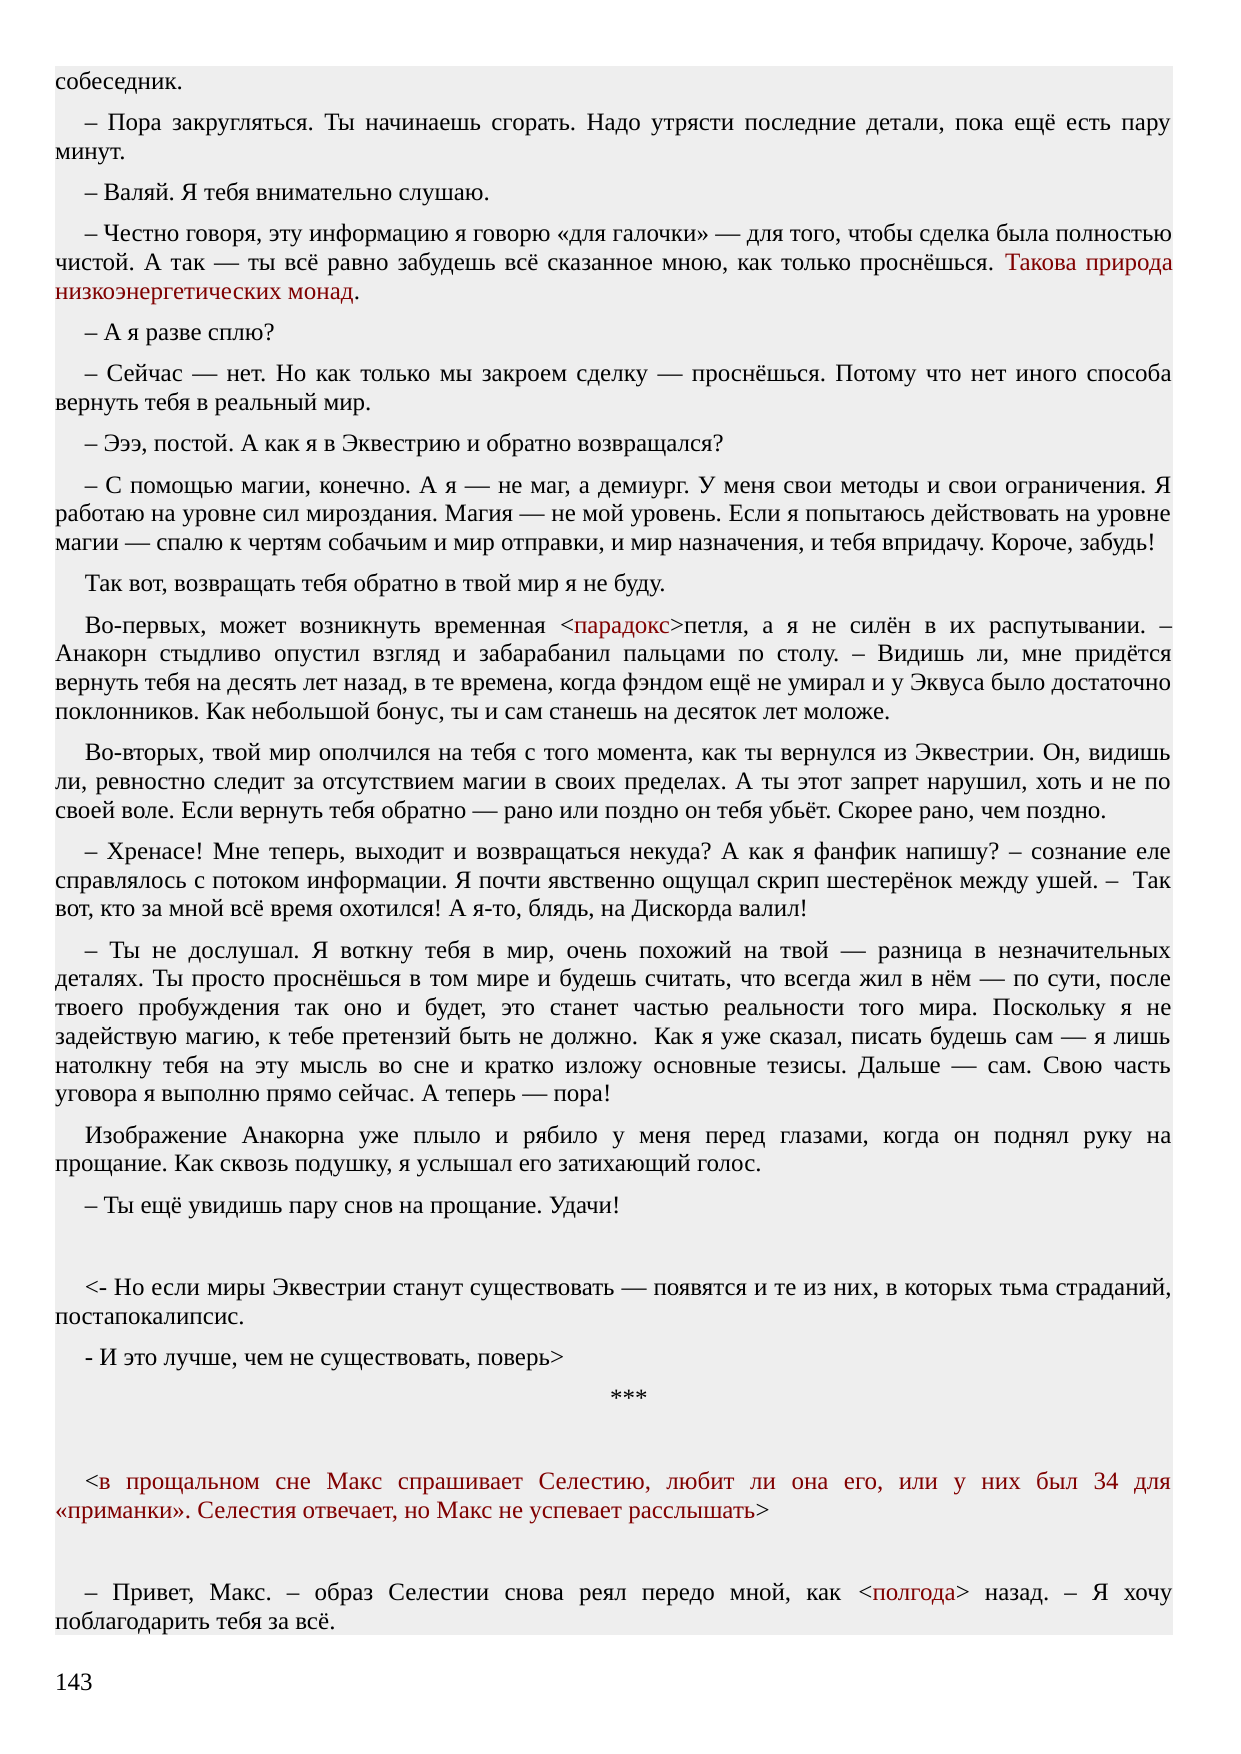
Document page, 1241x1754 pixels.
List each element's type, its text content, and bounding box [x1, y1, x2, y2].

text – Ты ещё увидишь пару снов на прощание. Удачи! [55, 1190, 1173, 1218]
text – Сейчас — нет. Но как только мы закроем сделку — проснёшься. Потому что нет иного способа вернуть тебя в реальный мир. [55, 358, 1173, 416]
text Так вот, возвращать тебя обратно в твой мир я не буду. [55, 568, 1173, 597]
text – Ты не дослушал. Я воткну тебя в мир, очень похожий на твой — разница в незначительных деталях. Ты просто проснёшься в том мире и будешь считать, что всегда жил в нём — по сути, после твоего пробуждения так оно и будет, это станет частью реальности того мира. Поскольку я не задействую магию, к тебе претензий быть не должно. Как я уже сказал, писать будешь сам — я лишь натолкну тебя на эту мысль во сне и кратко изложу основные тезисы. Дальше — сам. Свою часть уговора я выполню прямо сейчас. А теперь — пора! [55, 935, 1173, 1107]
text – Пора закругляться. Ты начинаешь сгорать. Надо утрясти последние детали, пока ещё есть пару минут. [55, 107, 1173, 165]
text Во-вторых, твой мир ополчился на тебя с того момента, как ты вернулся из Эквестрии. Он, видишь ли, ревностно следит за отсутствием магии в своих пределах. А ты этот запрет нарушил, хоть и не по своей воле. Если вернуть тебя обратно — рано или поздно он тебя убьёт. Скорее рано, чем поздно. [55, 737, 1173, 823]
text – Эээ, постой. А как я в Эквестрию и обратно возвращался? [55, 428, 1173, 457]
text <- Но если миры Эквестрии станут существовать — появятся и те из них, в которых тьма страданий, постапокалипсис. [55, 1272, 1173, 1330]
text <в прощальном сне Макс спрашивает Селестию, любит ли она его, или у них был 34 для «приманки». Селестия отвечает, но Макс не успевает расслышать> [55, 1466, 1173, 1523]
text – Привет, Макс. – образ Селестии снова реял передо мной, как <полгода> назад. – Я хочу поблагодарить тебя за всё. [55, 1577, 1173, 1635]
text – Хренасе! Мне теперь, выходит и возвращаться некуда? А как я фанфик напишу? – сознание еле справлялось с потоком информации. Я почти явственно ощущал скрип шестерёнок между ушей. – Так вот, кто за мной всё время охотился! А я-то, блядь, на Дискорда валил! [55, 836, 1173, 922]
text Во-первых, может возникнуть временная <парадокс>петля, а я не силён в их распутывании. – Анакорн стыдливо опустил взгляд и забарабанил пальцами по столу. – Видишь ли, мне придётся вернуть тебя на десять лет назад, в те времена, когда фэндом ещё не умирал и у Эквуса было достаточно поклонников. Как небольшой бонус, ты и сам станешь на десяток лет моложе. [55, 610, 1173, 725]
text – А я разве сплю? [55, 317, 1173, 346]
text Изображение Анакорна уже плыло и рябило у меня перед глазами, когда он поднял руку на прощание. Как сквозь подушку, я услышал его затихающий голос. [55, 1120, 1173, 1177]
text – С помощью магии, конечно. А я — не маг, а демиург. У меня свои методы и свои ограничения. Я работаю на уровне сил мироздания. Магия — не мой уровень. Если я попытаюсь действовать на уровне магии — спалю к чертям собачьим и мир отправки, и мир назначения, и тебя впридачу. Короче, забудь! [55, 470, 1173, 556]
text – Честно говоря, эту информацию я говорю «для галочки» — для того, чтобы сделка была полностью чистой. А так — ты всё равно забудешь всё сказанное мною, как только проснёшься. Такова природа низкоэнергетических монад. [55, 218, 1173, 305]
text - И это лучше, чем не существовать, поверь> [55, 1342, 1173, 1371]
text *** [55, 1383, 1173, 1412]
text собеседник. [55, 66, 1173, 95]
text – Валяй. Я тебя внимательно слушаю. [55, 177, 1173, 206]
